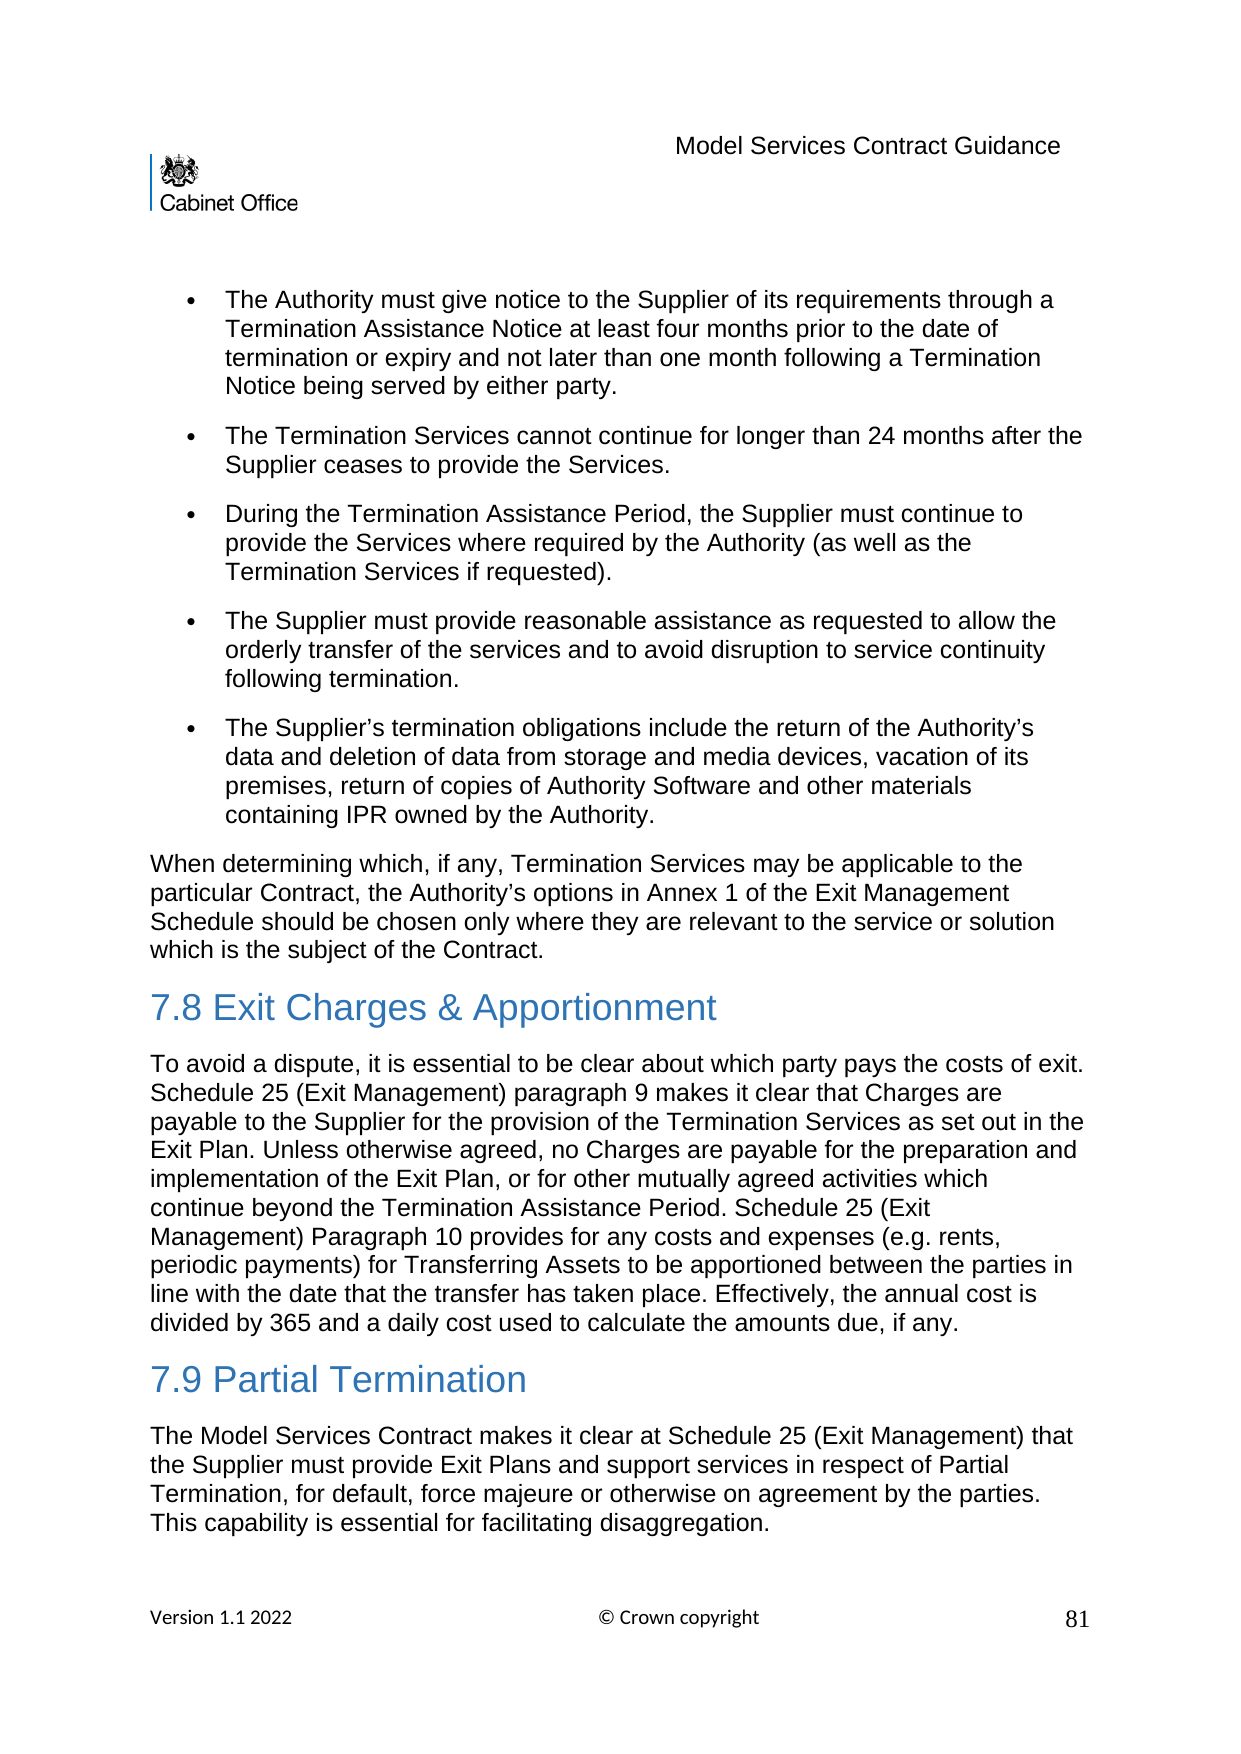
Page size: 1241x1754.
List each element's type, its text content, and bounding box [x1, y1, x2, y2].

text 7.8 Exit Charges & Apportionment [150, 985, 1090, 1028]
list The Authority must give notice to the Supplier of its requirements through a Termination Assistance Notice at least four months prior to the date of termination or expiry and not later than one month following a Termination Notice being served by either party. [187, 285, 1090, 400]
list During the Termination Assistance Period, the Supplier must continue to provide the Services where required by the Authority (as well as the Termination Services if requested). [187, 499, 1090, 586]
text When determining which, if any, Termination Services may be applicable to the particular Contract, the Authority’s options in Annex 1 of the Exit Management Schedule should be chosen only where they are relevant to the service or solution which is the subject of the Contract. [150, 849, 1090, 964]
list The Supplier must provide reasonable assistance as requested to allow the orderly transfer of the services and to avoid disruption to service continuity following termination. [187, 606, 1090, 693]
text 7.9 Partial Termination [150, 1357, 1090, 1401]
list The Supplier’s termination obligations include the return of the Authority’s data and deletion of data from storage and media devices, vacation of its premises, return of copies of Authority Software and other materials containing IPR owned by the Authority. [187, 713, 1090, 828]
list The Termination Services cannot continue for longer than 24 months after the Supplier ceases to provide the Services. [187, 421, 1090, 478]
text The Model Services Contract makes it clear at Schedule 25 (Exit Management) that the Supplier must provide Exit Plans and support services in respect of Partial Termination, for default, force majeure or otherwise on agreement by the parties. This capability is essential for facilitating disaggregation. [150, 1421, 1090, 1536]
text To avoid a dispute, it is essential to be clear about which party pays the costs of exit. Schedule 25 (Exit Management) paragraph 9 makes it clear that Charges are payable to the Supplier for the provision of the Termination Services as set out in the Exit Plan. Unless otherwise agreed, no Charges are payable for the preparation and implementation of the Exit Plan, or for other mutually agreed activities which continue beyond the Termination Assistance Period. Schedule 25 (Exit Management) Paragraph 10 provides for any costs and expenses (e.g. rents, periodic payments) for Transferring Assets to be apportioned between the parties in line with the date that the transfer has taken place. Effectively, the annual cost is divided by 365 and a daily cost used to calculate the amounts due, if any. [150, 1049, 1090, 1337]
